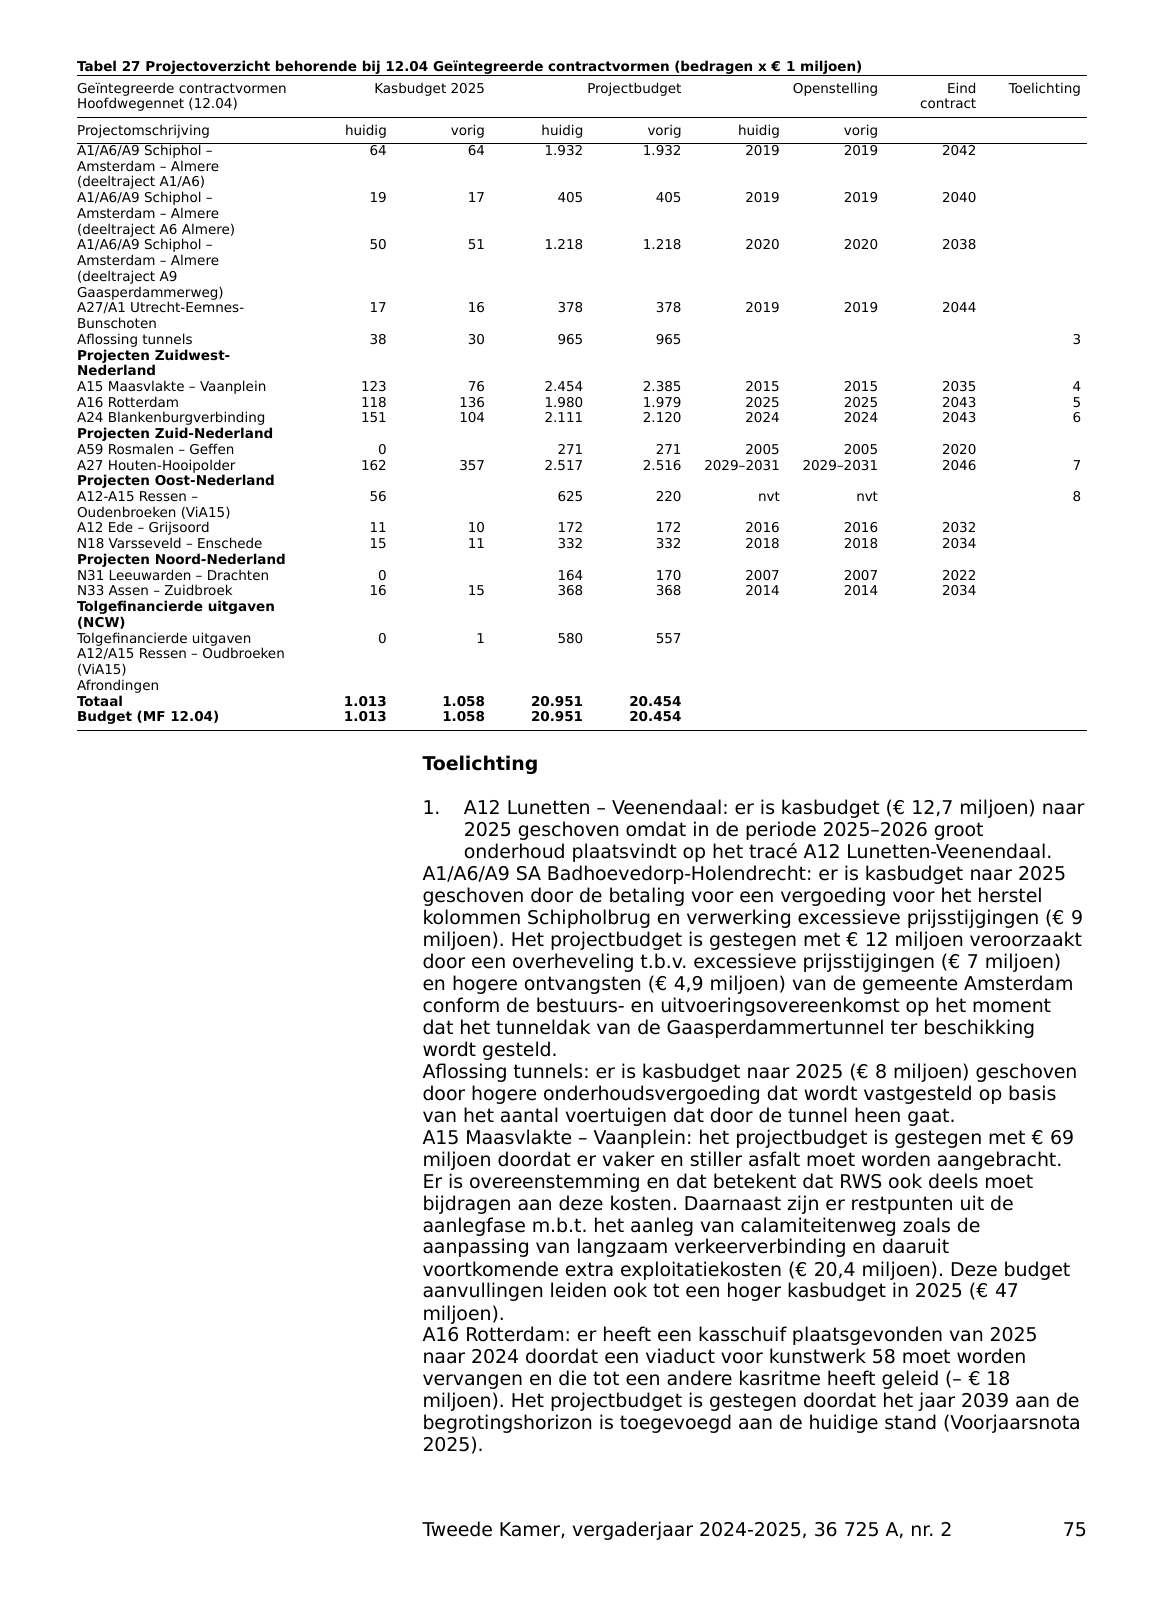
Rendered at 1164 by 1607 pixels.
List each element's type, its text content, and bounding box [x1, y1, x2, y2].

table_cell [687, 347, 786, 379]
table_cell 2029–2031 [687, 458, 786, 473]
table_cell [294, 552, 392, 567]
table_cell A1/A6/A9 Schiphol – Amsterdam – Almere (deeltraject A6 Almere) [77, 190, 294, 237]
table_cell [786, 426, 884, 442]
table_cell 2019 [687, 300, 786, 332]
table_cell N31 Leeuwarden – Drachten [77, 568, 294, 583]
table_cell 38 [294, 332, 392, 347]
table_cell A15 Maasvlakte – Vaanplein [77, 379, 294, 394]
table_cell nvt [786, 489, 884, 520]
table_cell [786, 473, 884, 489]
table_cell 8 [982, 489, 1087, 520]
table_cell [982, 237, 1087, 300]
table_cell [982, 599, 1087, 630]
table_cell 2018 [786, 536, 884, 552]
table_cell [884, 332, 982, 347]
table_cell [982, 709, 1087, 729]
text A16 Rotterdam: er heeft een kasschuif plaatsgevonden van 2025 naar 2024 doordat een viaduct voor kunstwerk 58 moet worden vervangen en die tot een andere kasritme heeft geleid (– € 18 miljoen). Het projectbudget is gestegen doordat het jaar 2039 aan de begrotingshorizon is toegevoegd aan de huidige stand (Voorjaarsnota 2025). [422, 1324, 1087, 1456]
table_cell 1.980 [491, 395, 589, 410]
table_cell [393, 678, 491, 693]
table_cell 170 [589, 568, 687, 583]
table_cell 2.516 [589, 458, 687, 473]
table_header Tabel 27 Projectoverzicht behorende bij 12.04 Geïntegreerde contractvormen (bedragen x € 1 miljoen) [77, 59, 1087, 75]
table_cell 151 [294, 410, 392, 426]
table_cell Projectbudget [491, 76, 687, 117]
table_cell [982, 678, 1087, 693]
table_cell [982, 630, 1087, 678]
table_cell [491, 599, 589, 630]
table_cell 2019 [786, 300, 884, 332]
table_cell [982, 190, 1087, 237]
table_cell 2029–2031 [786, 458, 884, 473]
table_cell 2007 [687, 568, 786, 583]
table_cell [786, 552, 884, 567]
table_cell 6 [982, 410, 1087, 426]
table_cell Tolgefinancierde uitgaven A12/A15 Ressen – Oudbroeken (ViA15) [77, 630, 294, 678]
table_cell [786, 630, 884, 678]
table_cell 30 [393, 332, 491, 347]
table_cell 76 [393, 379, 491, 394]
table_cell 405 [491, 190, 589, 237]
table_cell 2038 [884, 237, 982, 300]
table_cell A12 Ede – Grijsoord [77, 520, 294, 536]
table_cell [589, 426, 687, 442]
table_cell Budget (MF 12.04) [77, 709, 294, 729]
table_cell 2034 [884, 536, 982, 552]
table_cell Tolgefinancierde uitgaven (NCW) [77, 599, 294, 630]
table_cell 2005 [786, 442, 884, 457]
table_cell vorig [393, 118, 491, 143]
table_cell [982, 426, 1087, 442]
table_cell 10 [393, 520, 491, 536]
table_cell 2007 [786, 568, 884, 583]
table_cell 1.932 [491, 144, 589, 190]
text A15 Maasvlakte – Vaanplein: het projectbudget is gestegen met € 69 miljoen doordat er vaker en stiller asfalt moet worden aangebracht. Er is overeenstemming en dat betekent dat RWS ook deels moet bijdragen aan deze kosten. Daarnaast zijn er restpunten uit de aanlegfase m.b.t. het aanleg van calamiteitenweg zoals de aanpassing van langzaam verkeerverbinding en daaruit voortkomende extra exploitatiekosten (€ 20,4 miljoen). Deze budget aanvullingen leiden ook tot een hoger kasbudget in 2025 (€ 47 miljoen). [422, 1127, 1087, 1324]
table_cell huidig [687, 118, 786, 143]
table_cell [294, 426, 392, 442]
table_cell 2022 [884, 568, 982, 583]
table_cell vorig [786, 118, 884, 143]
table_cell 104 [393, 410, 491, 426]
table_cell 2019 [687, 144, 786, 190]
table_cell [982, 552, 1087, 567]
table_cell [687, 630, 786, 678]
table_cell A59 Rosmalen – Geffen [77, 442, 294, 457]
table_cell Eind contract [884, 76, 982, 117]
table_cell 2018 [687, 536, 786, 552]
table_cell [884, 709, 982, 729]
table_cell [393, 552, 491, 567]
table_cell [884, 599, 982, 630]
table_cell [491, 426, 589, 442]
table_cell 271 [589, 442, 687, 457]
table_cell 11 [393, 536, 491, 552]
table_cell A1/A6/A9 Schiphol – Amsterdam – Almere (deeltraject A1/A6) [77, 144, 294, 190]
table_cell 405 [589, 190, 687, 237]
table_cell [982, 347, 1087, 379]
table_cell 17 [294, 300, 392, 332]
table_cell 2019 [786, 190, 884, 237]
table_cell 2016 [687, 520, 786, 536]
table_cell [687, 332, 786, 347]
table_cell A12-A15 Ressen – Oudenbroeken (ViA15) [77, 489, 294, 520]
text Aflossing tunnels: er is kasbudget naar 2025 (€ 8 miljoen) geschoven door hogere onderhoudsvergoeding dat wordt vastgesteld op basis van het aantal voertuigen dat door de tunnel heen gaat. [422, 1061, 1087, 1127]
table_cell [393, 426, 491, 442]
table_cell Projecten Zuidwest-Nederland [77, 347, 294, 379]
table_cell [589, 473, 687, 489]
table_cell [786, 693, 884, 709]
table_cell 5 [982, 395, 1087, 410]
table_cell 64 [393, 144, 491, 190]
table_cell 162 [294, 458, 392, 473]
table_cell 136 [393, 395, 491, 410]
table_cell 20.454 [589, 709, 687, 729]
table_cell A27/A1 Utrecht-Eemnes-Bunschoten [77, 300, 294, 332]
subtitle Toelichting [422, 753, 1087, 775]
table_cell 2024 [687, 410, 786, 426]
table_cell 51 [393, 237, 491, 300]
table_cell [687, 473, 786, 489]
table_cell [884, 426, 982, 442]
table_cell 2024 [786, 410, 884, 426]
table_cell 7 [982, 458, 1087, 473]
table_cell Projecten Noord-Nederland [77, 552, 294, 567]
text A1/A6/A9 SA Badhoevedorp-Holendrecht: er is kasbudget naar 2025 geschoven door de betaling voor een vergoeding voor het herstel kolommen Schipholbrug en verwerking excessieve prijsstijgingen (€ 9 miljoen). Het projectbudget is gestegen met € 12 miljoen veroorzaakt door een overheveling t.b.v. excessieve prijsstijgingen (€ 7 miljoen) en hogere ontvangsten (€ 4,9 miljoen) van de gemeente Amsterdam conform de bestuurs- en uitvoeringsovereenkomst op het moment dat het tunneldak van de Gaasperdammertunnel ter beschikking wordt gesteld. [422, 863, 1087, 1061]
table_cell [884, 678, 982, 693]
table_cell [687, 709, 786, 729]
table_cell 1.932 [589, 144, 687, 190]
table_cell 557 [589, 630, 687, 678]
table_cell 20.951 [491, 709, 589, 729]
table_cell 19 [294, 190, 392, 237]
table_cell [884, 489, 982, 520]
table_cell [982, 442, 1087, 457]
table_cell [589, 552, 687, 567]
table_cell 4 [982, 379, 1087, 394]
table_cell [982, 583, 1087, 599]
table_cell 2.111 [491, 410, 589, 426]
table_cell 2014 [786, 583, 884, 599]
table_cell 1.013 [294, 693, 392, 709]
table_cell 378 [589, 300, 687, 332]
table_cell 2044 [884, 300, 982, 332]
table_cell 123 [294, 379, 392, 394]
table_cell [786, 332, 884, 347]
table_cell 164 [491, 568, 589, 583]
table_cell 1.979 [589, 395, 687, 410]
table_cell [294, 678, 392, 693]
table_cell [982, 144, 1087, 190]
table_cell 15 [294, 536, 392, 552]
table_cell A24 Blankenburgverbinding [77, 410, 294, 426]
table_cell 1.218 [491, 237, 589, 300]
table_cell 1.013 [294, 709, 392, 729]
table_cell Projectomschrijving [77, 118, 294, 143]
table_cell [393, 489, 491, 520]
table_cell 3 [982, 332, 1087, 347]
table_cell 64 [294, 144, 392, 190]
table_cell 2015 [786, 379, 884, 394]
table_cell [982, 536, 1087, 552]
table_cell Projecten Zuid-Nederland [77, 426, 294, 442]
table_cell 11 [294, 520, 392, 536]
table_cell [982, 693, 1087, 709]
table_cell [786, 678, 884, 693]
table_cell 271 [491, 442, 589, 457]
table_cell N33 Assen – Zuidbroek [77, 583, 294, 599]
table_cell 332 [491, 536, 589, 552]
table_cell A1/A6/A9 Schiphol – Amsterdam – Almere (deeltraject A9 Gaasperdammerweg) [77, 237, 294, 300]
table_cell 2032 [884, 520, 982, 536]
table_cell A16 Rotterdam [77, 395, 294, 410]
table_cell 368 [589, 583, 687, 599]
table_cell 0 [294, 568, 392, 583]
table_cell [884, 473, 982, 489]
table_cell 2043 [884, 410, 982, 426]
table_cell [294, 347, 392, 379]
table_cell [884, 552, 982, 567]
table_cell 0 [294, 442, 392, 457]
table_cell [294, 599, 392, 630]
table_cell 1.218 [589, 237, 687, 300]
table_cell [294, 473, 392, 489]
table_cell 368 [491, 583, 589, 599]
table_cell 2014 [687, 583, 786, 599]
text 1. A12 Lunetten – Veenendaal: er is kasbudget (€ 12,7 miljoen) naar 2025 geschoven omdat in de periode 2025–2026 groot onderhoud plaatsvindt op het tracé A12 Lunetten-Veenendaal. [422, 797, 1087, 863]
table_cell Kasbudget 2025 [294, 76, 491, 117]
table_cell Totaal [77, 693, 294, 709]
table_cell [687, 678, 786, 693]
table_cell 2.517 [491, 458, 589, 473]
table_cell [393, 473, 491, 489]
table_cell 2019 [687, 190, 786, 237]
table_cell 2020 [884, 442, 982, 457]
table_cell 965 [589, 332, 687, 347]
table_cell Afrondingen [77, 678, 294, 693]
table_cell [884, 347, 982, 379]
table_cell [393, 442, 491, 457]
table_cell [982, 568, 1087, 583]
table_cell [491, 347, 589, 379]
table_cell 17 [393, 190, 491, 237]
table_cell [687, 599, 786, 630]
table_cell nvt [687, 489, 786, 520]
table_cell 1.058 [393, 693, 491, 709]
table_cell [491, 552, 589, 567]
table_cell [393, 568, 491, 583]
table_cell [982, 300, 1087, 332]
table_cell [687, 693, 786, 709]
table_cell 1.058 [393, 709, 491, 729]
table_cell [393, 599, 491, 630]
table_cell [982, 473, 1087, 489]
table_cell [589, 678, 687, 693]
table_cell [884, 693, 982, 709]
table_cell Geïntegreerde contractvormen Hoofdwegennet (12.04) [77, 76, 294, 117]
table_cell huidig [491, 118, 589, 143]
table_cell 2040 [884, 190, 982, 237]
table_cell 378 [491, 300, 589, 332]
table_cell 172 [491, 520, 589, 536]
table_cell Aflossing tunnels [77, 332, 294, 347]
table_cell [786, 599, 884, 630]
table_cell 965 [491, 332, 589, 347]
table_cell Toelichting [982, 76, 1087, 117]
table_cell 172 [589, 520, 687, 536]
table_cell 580 [491, 630, 589, 678]
table_cell [491, 678, 589, 693]
table_cell 2.120 [589, 410, 687, 426]
table_cell Openstelling [687, 76, 884, 117]
table_cell vorig [589, 118, 687, 143]
table_cell [884, 118, 982, 143]
table_cell [786, 347, 884, 379]
table_cell 357 [393, 458, 491, 473]
table_cell 16 [393, 300, 491, 332]
table_cell [884, 630, 982, 678]
table_cell [982, 118, 1087, 143]
table_cell [687, 426, 786, 442]
table_cell 2043 [884, 395, 982, 410]
table_cell 50 [294, 237, 392, 300]
table_cell 2016 [786, 520, 884, 536]
table_cell [393, 347, 491, 379]
table_cell 2034 [884, 583, 982, 599]
table_cell huidig [294, 118, 392, 143]
table_cell 2025 [687, 395, 786, 410]
table_cell 2.385 [589, 379, 687, 394]
table_cell 2015 [687, 379, 786, 394]
table_cell 118 [294, 395, 392, 410]
table_cell [491, 473, 589, 489]
table_cell N18 Varsseveld – Enschede [77, 536, 294, 552]
table_cell 20.454 [589, 693, 687, 709]
table_cell 56 [294, 489, 392, 520]
table_cell 1 [393, 630, 491, 678]
table_cell [687, 552, 786, 567]
table_cell 2019 [786, 144, 884, 190]
table_cell 2.454 [491, 379, 589, 394]
table_cell [982, 520, 1087, 536]
table_cell [589, 599, 687, 630]
table_cell 2020 [786, 237, 884, 300]
table_cell 2035 [884, 379, 982, 394]
table_cell Projecten Oost-Nederland [77, 473, 294, 489]
table_cell A27 Houten-Hooipolder [77, 458, 294, 473]
table_cell 16 [294, 583, 392, 599]
table_cell 20.951 [491, 693, 589, 709]
table_cell 2046 [884, 458, 982, 473]
table_cell 2042 [884, 144, 982, 190]
table_cell 2005 [687, 442, 786, 457]
table_cell 625 [491, 489, 589, 520]
table_cell 332 [589, 536, 687, 552]
table_cell 15 [393, 583, 491, 599]
table_cell 0 [294, 630, 392, 678]
table_cell 2025 [786, 395, 884, 410]
table_cell [786, 709, 884, 729]
table_cell [589, 347, 687, 379]
table_cell 2020 [687, 237, 786, 300]
table_cell 220 [589, 489, 687, 520]
